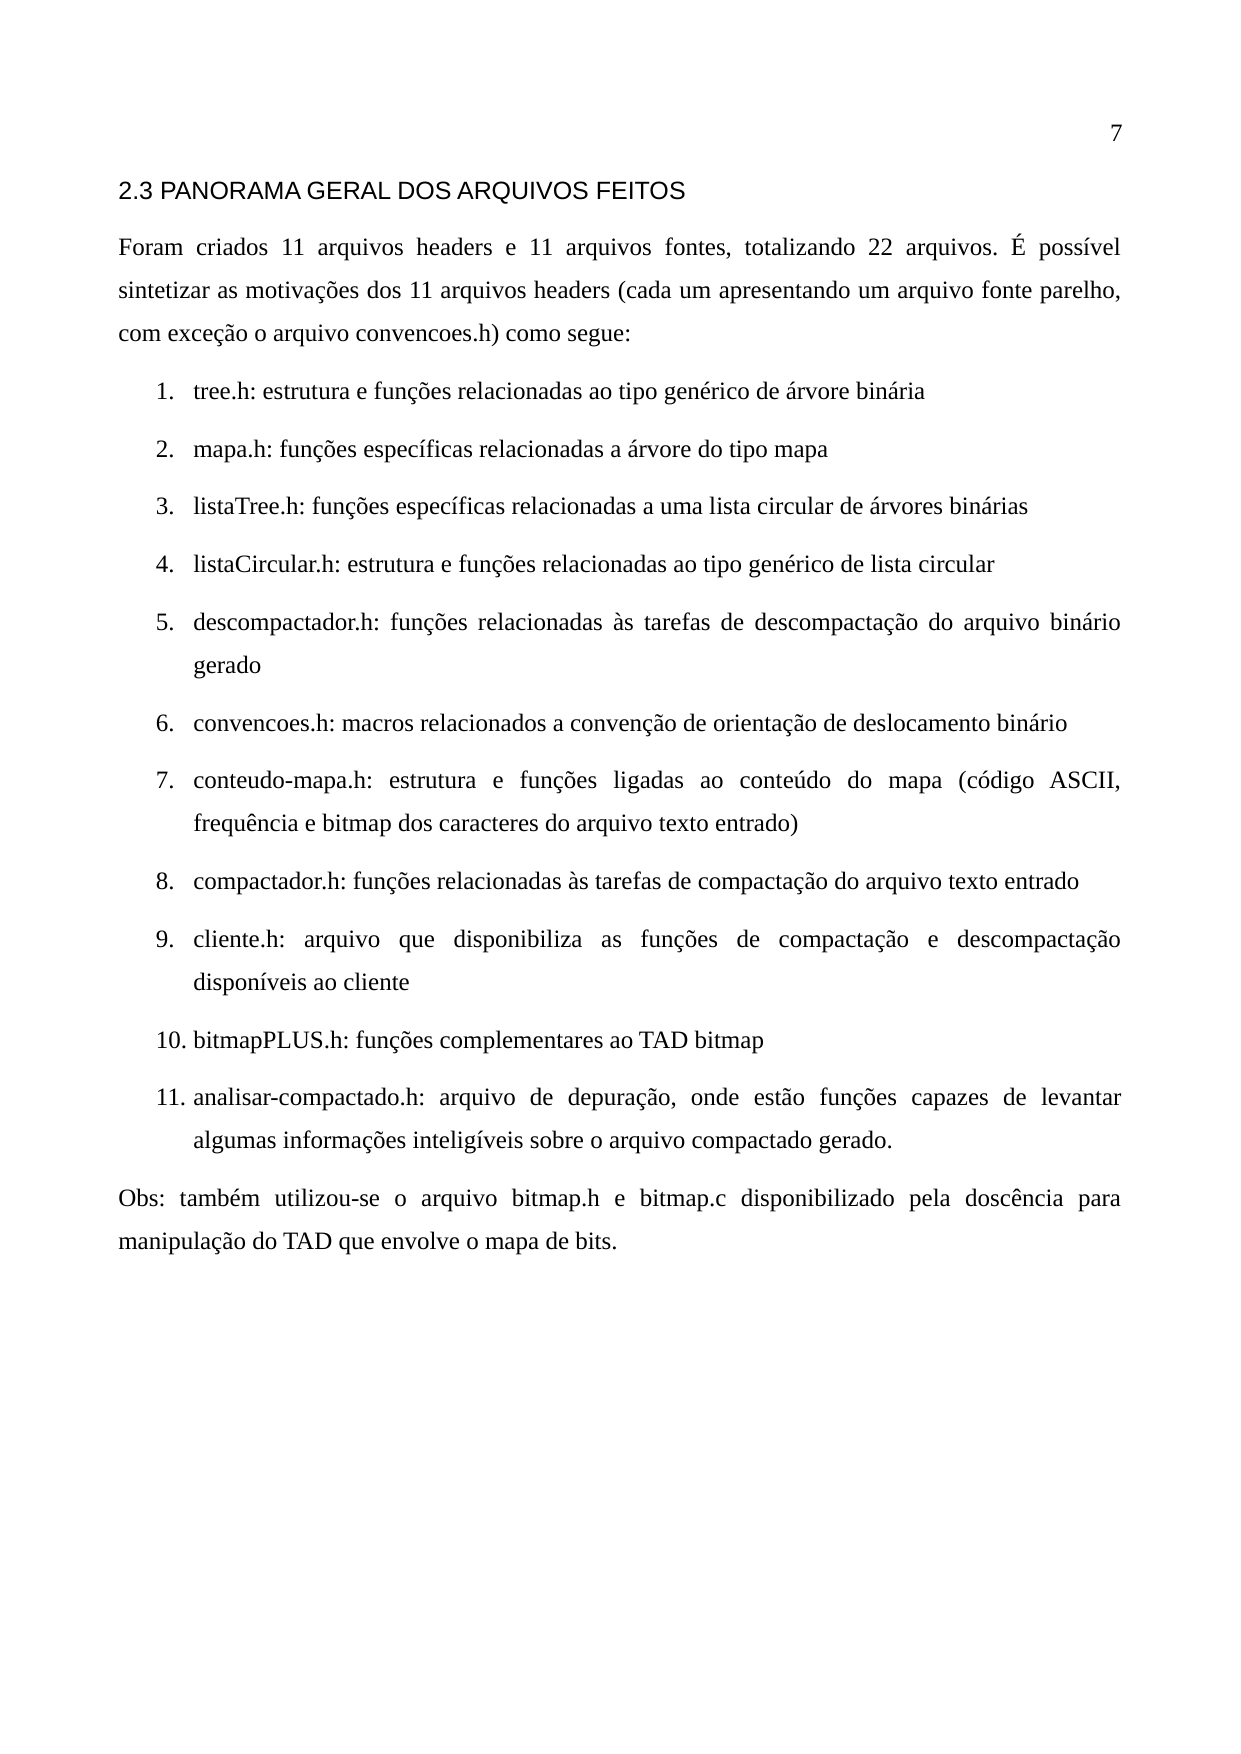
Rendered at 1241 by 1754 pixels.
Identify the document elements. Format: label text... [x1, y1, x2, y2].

list bitmapPLUS.h: funções complementares ao TAD bitmap [156, 1025, 1122, 1053]
list listaTree.h: funções específicas relacionadas a uma lista circular de árvores binárias [156, 491, 1122, 520]
text Foram criados 11 arquivos headers e 11 arquivos fontes, totalizando 22 arquivos. É possível sintetizar as motivações dos 11 arquivos headers (cada um apresentando um arquivo fonte parelho, com exceção o arquivo convencoes.h) como segue: [118, 232, 1122, 347]
list cliente.h: arquivo que disponibiliza as funções de compactação e descompactação disponíveis ao cliente [156, 924, 1122, 996]
list descompactador.h: funções relacionadas às tarefas de descompactação do arquivo binário gerado [156, 607, 1122, 679]
list tree.h: estrutura e funções relacionadas ao tipo genérico de árvore binária [156, 376, 1122, 405]
list conteudo-mapa.h: estrutura e funções ligadas ao conteúdo do mapa (código ASCII, frequência e bitmap dos caracteres do arquivo texto entrado) [156, 765, 1122, 837]
list listaCircular.h: estrutura e funções relacionadas ao tipo genérico de lista circular [156, 549, 1122, 578]
subtitle 2.3 PANORAMA GERAL DOS ARQUIVOS FEITOS [118, 176, 1122, 205]
list compactador.h: funções relacionadas às tarefas de compactação do arquivo texto entrado [156, 866, 1122, 895]
text Obs: também utilizou-se o arquivo bitmap.h e bitmap.c disponibilizado pela doscência para manipulação do TAD que envolve o mapa de bits. [118, 1183, 1122, 1255]
list mapa.h: funções específicas relacionadas a árvore do tipo mapa [156, 434, 1122, 462]
list analisar-compactado.h: arquivo de depuração, onde estão funções capazes de levantar algumas informações inteligíveis sobre o arquivo compactado gerado. [156, 1082, 1122, 1154]
list convencoes.h: macros relacionados a convenção de orientação de deslocamento binário [156, 708, 1122, 736]
